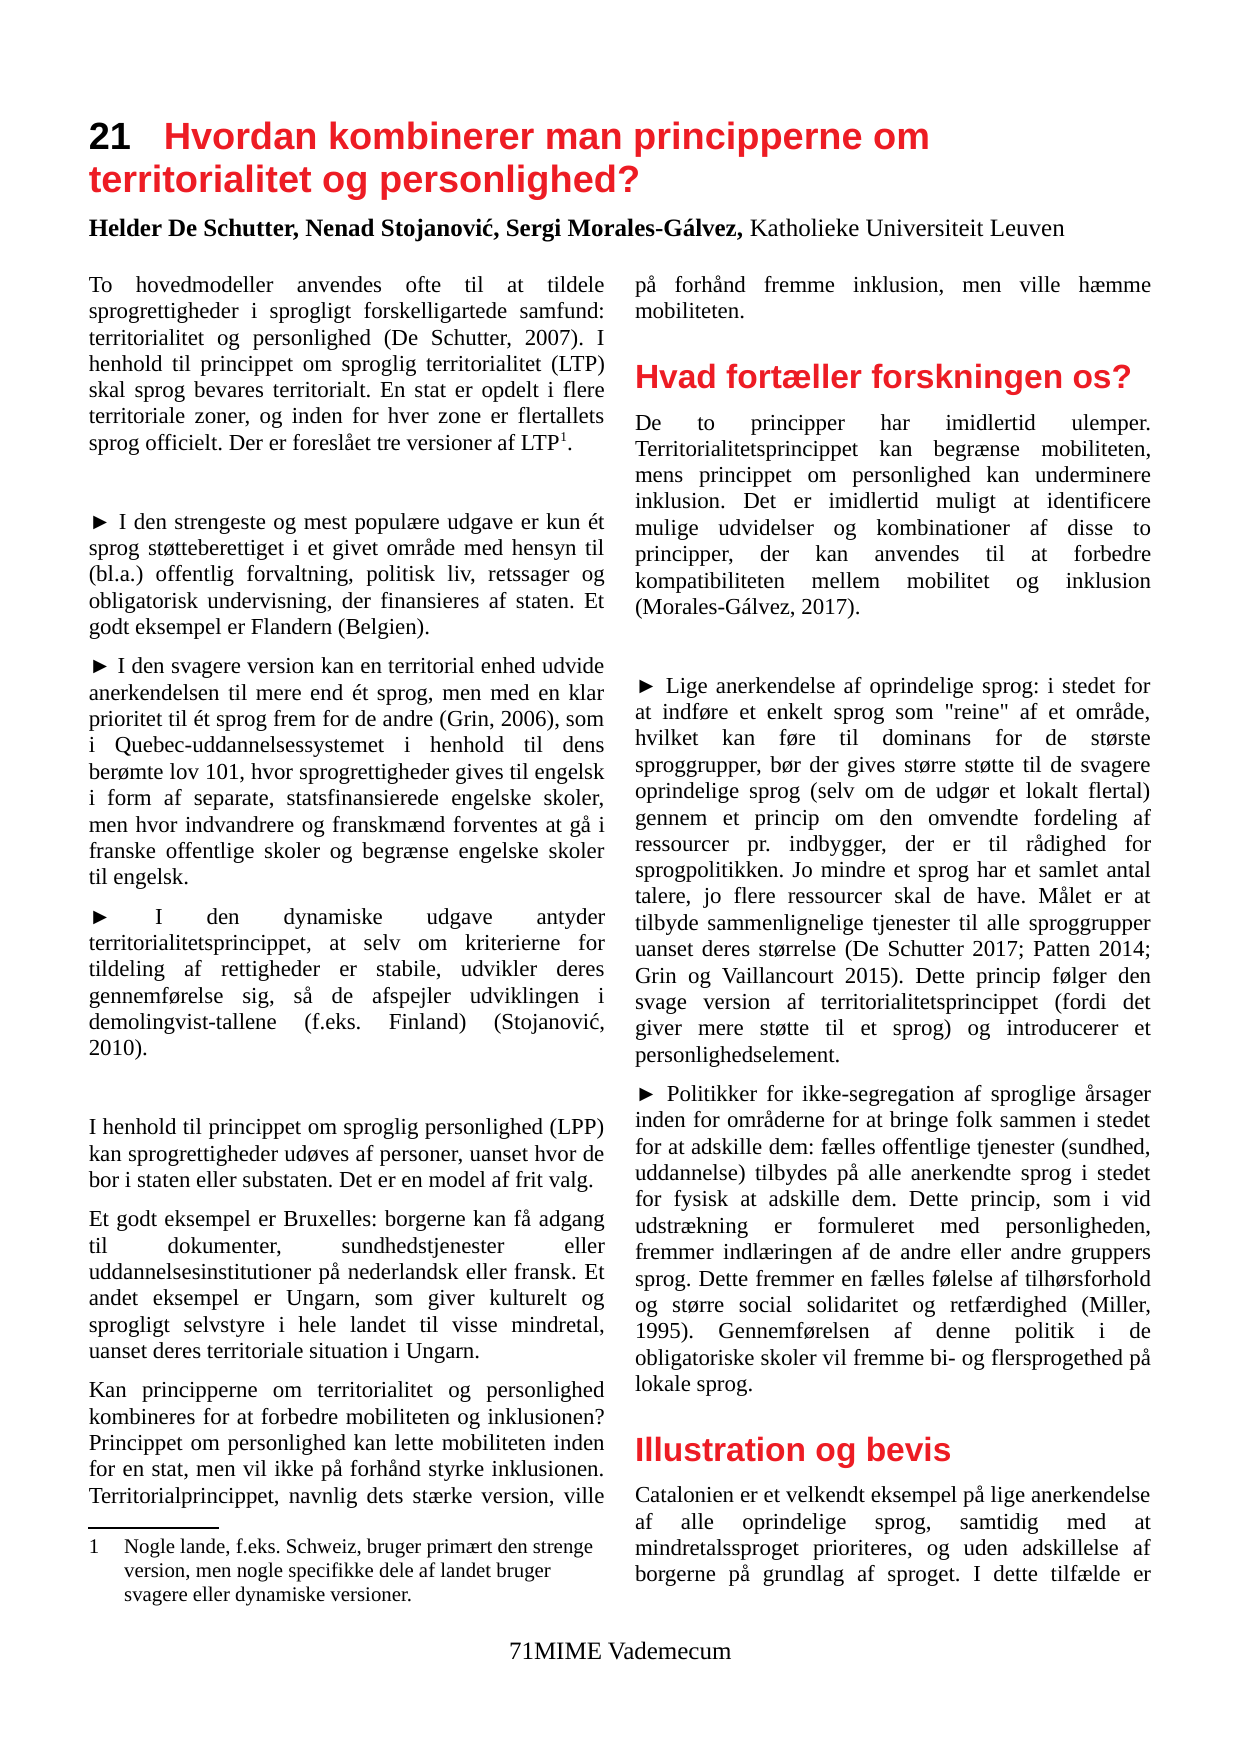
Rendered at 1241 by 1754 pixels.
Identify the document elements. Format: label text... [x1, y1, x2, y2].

text ► Lige anerkendelse af oprindelige sprog: i stedet for at indføre et enkelt sprog som "reine" af et område, hvilket kan føre til dominans for de største sproggrupper, bør der gives større støtte til de svagere oprindelige sprog (selv om de udgør et lokalt flertal) gennem et princip om den omvendte fordeling af ressourcer pr. indbygger, der er til rådighed for sprogpolitikken. Jo mindre et sprog har et samlet antal talere, jo flere ressourcer skal de have. Målet er at tilbyde sammenlignelige tjenester til alle sproggrupper uanset deres størrelse (De Schutter 2017; Patten 2014; Grin og Vaillancourt 2015). Dette princip følger den svage version af territorialitetsprincippet (fordi det giver mere støtte til et sprog) og introducerer et personlighedselement. [635, 672, 1152, 1067]
text I henhold til princippet om sproglig personlighed (LPP) kan sprogrettigheder udøves af personer, uanset hvor de bor i staten eller substaten. Det er en model af frit valg. [88, 1113, 605, 1192]
text To hovedmodeller anvendes ofte til at tildele sprogrettigheder i sprogligt forskelligartede samfund: territorialitet og personlighed (De Schutter, 2007). I henhold til princippet om sproglig territorialitet (LTP) skal sprog bevares territorialt. En stat er opdelt i flere territoriale zoner, og inden for hver zone er flertallets sprog officielt. Der er foreslået tre versioner af LTP. [88, 271, 605, 455]
text ► I den dynamiske udgave antyder territorialitetsprincippet, at selv om kriterierne for tildeling af rettigheder er stabile, udvikler deres gennemførelse sig, så de afspejler udviklingen i demolingvist-tallene (f.eks. Finland) (Stojanović, 2010). [88, 903, 605, 1061]
text på forhånd fremme inklusion, men ville hæmme mobiliteten. [635, 271, 1152, 323]
text ► I den strengeste og mest populære udgave er kun ét sprog støtteberettiget i et givet område med hensyn til (bl.a.) offentlig forvaltning, politisk liv, retssager og obligatorisk undervisning, der finansieres af staten. Et godt eksempel er Flandern (Belgien). [88, 508, 605, 639]
subtitle Hvad fortæller forskningen os? [635, 357, 1152, 396]
subtitle Illustration og bevis [635, 1430, 1152, 1469]
text Catalonien er et velkendt eksempel på lige anerkendelse af alle oprindelige sprog, samtidig med at mindretalssproget prioriteres, og uden adskillelse af borgerne på grundlag af sproget. I dette tilfælde er [635, 1481, 1152, 1587]
text Kan principperne om territorialitet og personlighed kombineres for at forbedre mobiliteten og inklusionen? Princippet om personlighed kan lette mobiliteten inden for en stat, men vil ikke på forhånd styrke inklusionen. Territorialprincippet, navnlig dets stærke version, ville [88, 1376, 605, 1508]
text De to principper har imidlertid ulemper. Territorialitetsprincippet kan begrænse mobiliteten, mens princippet om personlighed kan underminere inklusion. Det er imidlertid muligt at identificere mulige udvidelser og kombinationer af disse to principper, der kan anvendes til at forbedre kompatibiliteten mellem mobilitet og inklusion (Morales-Gálvez, 2017). [635, 408, 1152, 619]
text ► Politikker for ikke-segregation af sproglige årsager inden for områderne for at bringe folk sammen i stedet for at adskille dem: fælles offentlige tjenester (sundhed, uddannelse) tilbydes på alle anerkendte sprog i stedet for fysisk at adskille dem. Dette princip, som i vid udstrækning er formuleret med personligheden, fremmer indlæringen af de andre eller andre gruppers sprog. Dette fremmer en fælles følelse af tilhørsforhold og større social solidaritet og retfærdighed (Miller, 1995). Gennemførelsen af denne politik i de obligatoriske skoler vil fremme bi- og flersprogethed på lokale sprog. [635, 1080, 1152, 1396]
text Et godt eksempel er Bruxelles: borgerne kan få adgang til dokumenter, sundhedstjenester eller uddannelsesinstitutioner på nederlandsk eller fransk. Et andet eksempel er Ungarn, som giver kulturelt og sprogligt selvstyre i hele landet til visse mindretal, uanset deres territoriale situation i Ungarn. [88, 1205, 605, 1363]
text ► I den svagere version kan en territorial enhed udvide anerkendelsen til mere end ét sprog, men med en klar prioritet til ét sprog frem for de andre (Grin, 2006), som i Quebec-uddannelsessystemet i henhold til dens berømte lov 101, hvor sprogrettigheder gives til engelsk i form af separate, statsfinansierede engelske skoler, men hvor indvandrere og franskmænd forventes at gå i franske offentlige skoler og begrænse engelske skoler til engelsk. [88, 652, 605, 890]
subtitle Hvordan kombinerer man principperne om territorialitet og personlighed? [88, 113, 1152, 201]
text Nogle lande, f.eks. Schweiz, bruger primært den strenge version, men nogle specifikke dele af landet bruger svagere eller dynamiske versioner. [88, 1534, 605, 1606]
text Helder De Schutter, Nenad Stojanović, Sergi Morales-Gálvez, Katholieke Universiteit Leuven [88, 213, 1152, 242]
